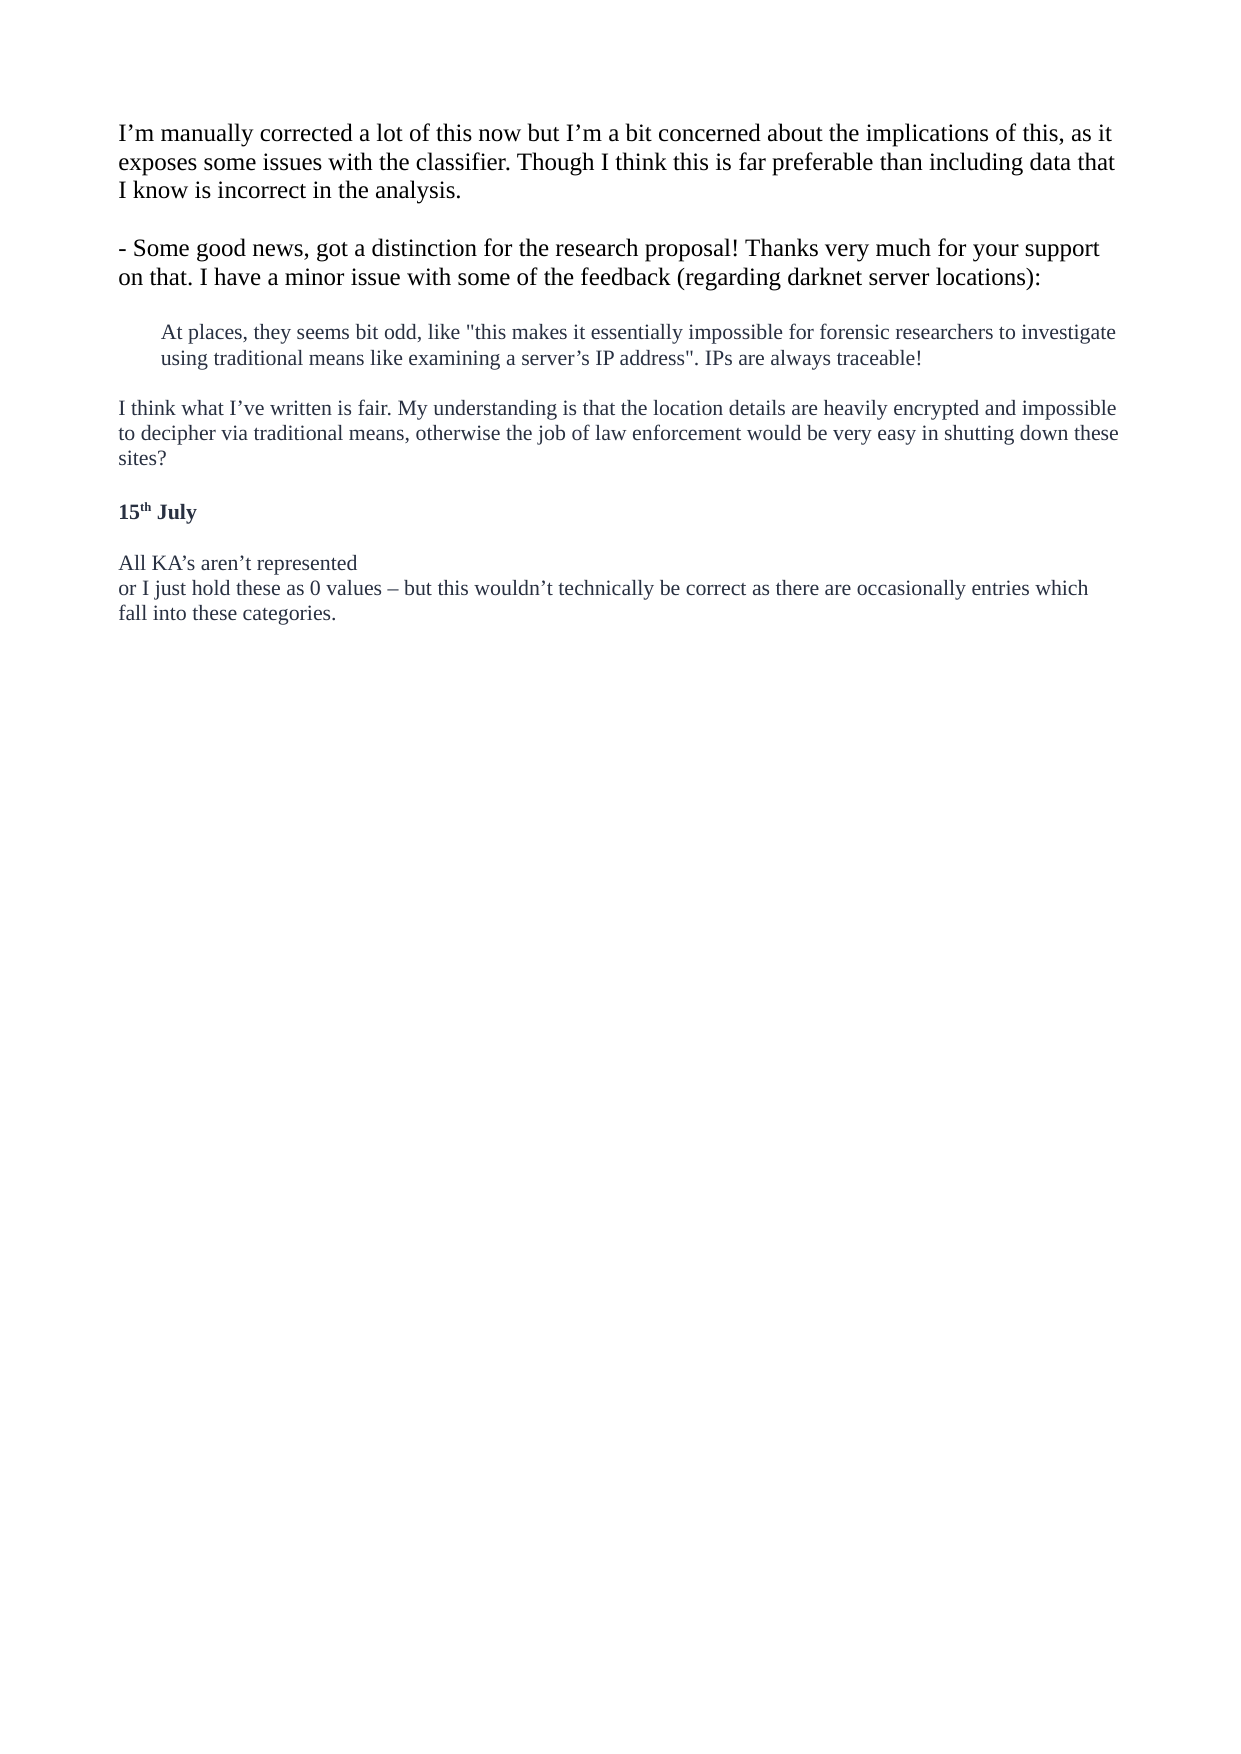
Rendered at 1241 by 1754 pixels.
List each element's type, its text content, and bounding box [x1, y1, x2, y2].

text I think what I’ve written is fair. My understanding is that the location details are heavily encrypted and impossible to decipher via traditional means, otherwise the job of law enforcement would be very easy in shutting down these sites? [118, 395, 1122, 471]
text At places, they seems bit odd, like "this makes it essentially impossible for forensic researchers to investigate using traditional means like examining a server’s IP address". IPs are always traceable! [161, 319, 1122, 370]
text or I just hold these as 0 values – but this wouldn’t technically be correct as there are occasionally entries which fall into these categories. [118, 575, 1122, 625]
text 15th July [118, 499, 1122, 524]
text - Some good news, got a distinction for the research proposal! Thanks very much for your support on that. I have a minor issue with some of the feedback (regarding darknet server locations): [118, 233, 1122, 291]
text I’m manually corrected a lot of this now but I’m a bit concerned about the implications of this, as it exposes some issues with the classifier. Though I think this is far preferable than including data that I know is incorrect in the analysis. [118, 118, 1122, 204]
text All KA’s aren’t represented [118, 550, 1122, 575]
